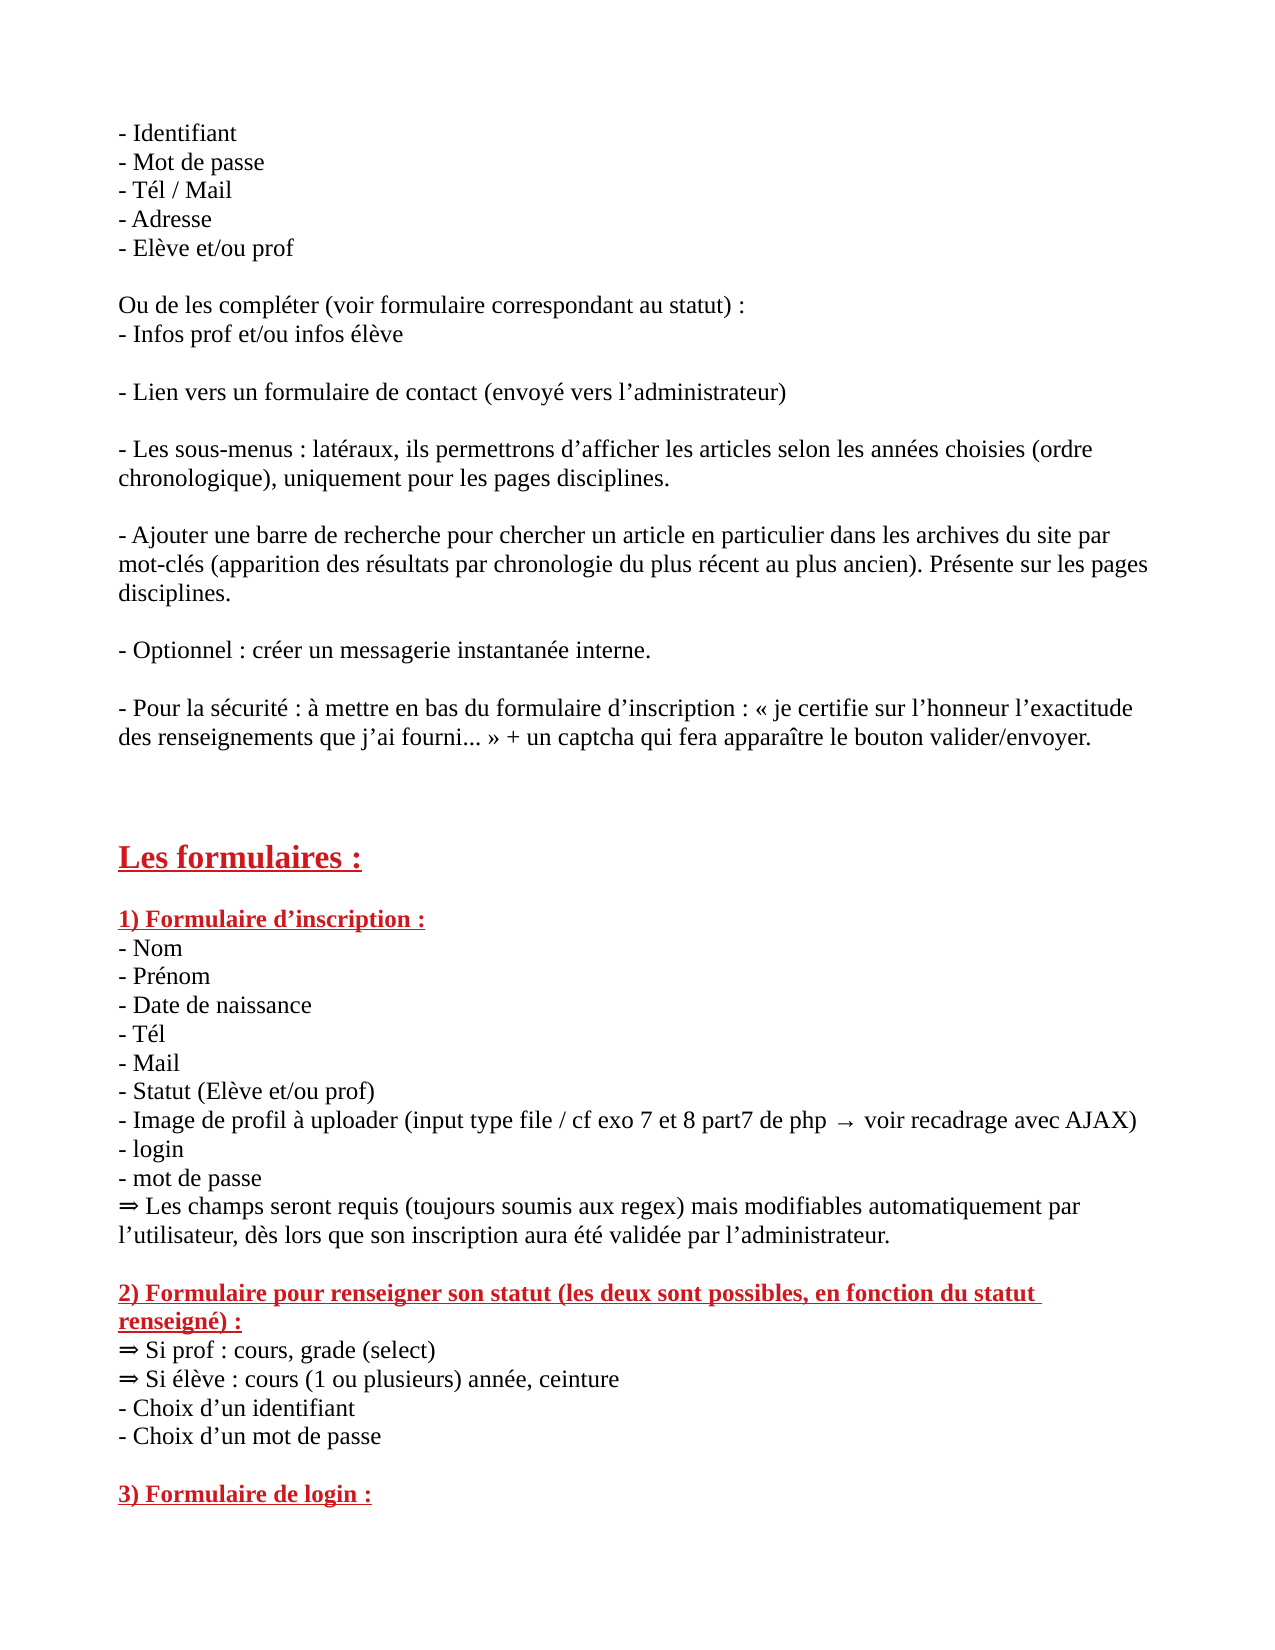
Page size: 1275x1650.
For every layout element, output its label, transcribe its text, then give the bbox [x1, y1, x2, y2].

text - Mail [118, 1048, 1157, 1076]
text Ou de les compléter (voir formulaire correspondant au statut) : [118, 291, 1157, 319]
text - Pour la sécurité : à mettre en bas du formulaire d’inscription : « je certifie sur l’honneur l’exactitude des renseignements que j’ai fourni... » + un captcha qui fera apparaître le bouton valider/envoyer. [118, 693, 1157, 751]
text - login [118, 1134, 1157, 1163]
text 3) Formulaire de login : [118, 1479, 1157, 1508]
text - Choix d’un mot de passe [118, 1421, 1157, 1450]
text - Date de naissance [118, 990, 1157, 1019]
text - Adresse [118, 204, 1157, 233]
text - mot de passe [118, 1163, 1157, 1191]
text - Prénom [118, 961, 1157, 990]
text - Lien vers un formulaire de contact (envoyé vers l’administrateur) [118, 377, 1157, 406]
text - Statut (Elève et/ou prof) [118, 1076, 1157, 1105]
text - Elève et/ou prof [118, 233, 1157, 262]
text - Infos prof et/ou infos élève [118, 319, 1157, 348]
text 1) Formulaire d’inscription : [118, 904, 1157, 933]
text - Tél [118, 1019, 1157, 1048]
text - Identifiant [118, 118, 1157, 147]
text - Image de profil à uploader (input type file / cf exo 7 et 8 part7 de php → voir recadrage avec AJAX) [118, 1105, 1157, 1134]
text ⇒ Les champs seront requis (toujours soumis aux regex) mais modifiables automatiquement par l’utilisateur, dès lors que son inscription aura été validée par l’administrateur. [118, 1191, 1157, 1249]
text - Ajouter une barre de recherche pour chercher un article en particulier dans les archives du site par mot-clés (apparition des résultats par chronologie du plus récent au plus ancien). Présente sur les pages disciplines. [118, 521, 1157, 607]
text - Nom [118, 933, 1157, 961]
text 2) Formulaire pour renseigner son statut (les deux sont possibles, en fonction du statut renseigné) : [118, 1278, 1157, 1335]
text - Optionnel : créer un messagerie instantanée interne. [118, 636, 1157, 664]
text Les formulaires : [118, 837, 1157, 875]
text - Mot de passe [118, 147, 1157, 176]
text - Les sous-menus : latéraux, ils permettrons d’afficher les articles selon les années choisies (ordre chronologique), uniquement pour les pages disciplines. [118, 434, 1157, 492]
text ⇒ Si élève : cours (1 ou plusieurs) année, ceinture [118, 1364, 1157, 1393]
text - Choix d’un identifiant [118, 1393, 1157, 1421]
text ⇒ Si prof : cours, grade (select) [118, 1335, 1157, 1364]
text - Tél / Mail [118, 176, 1157, 204]
